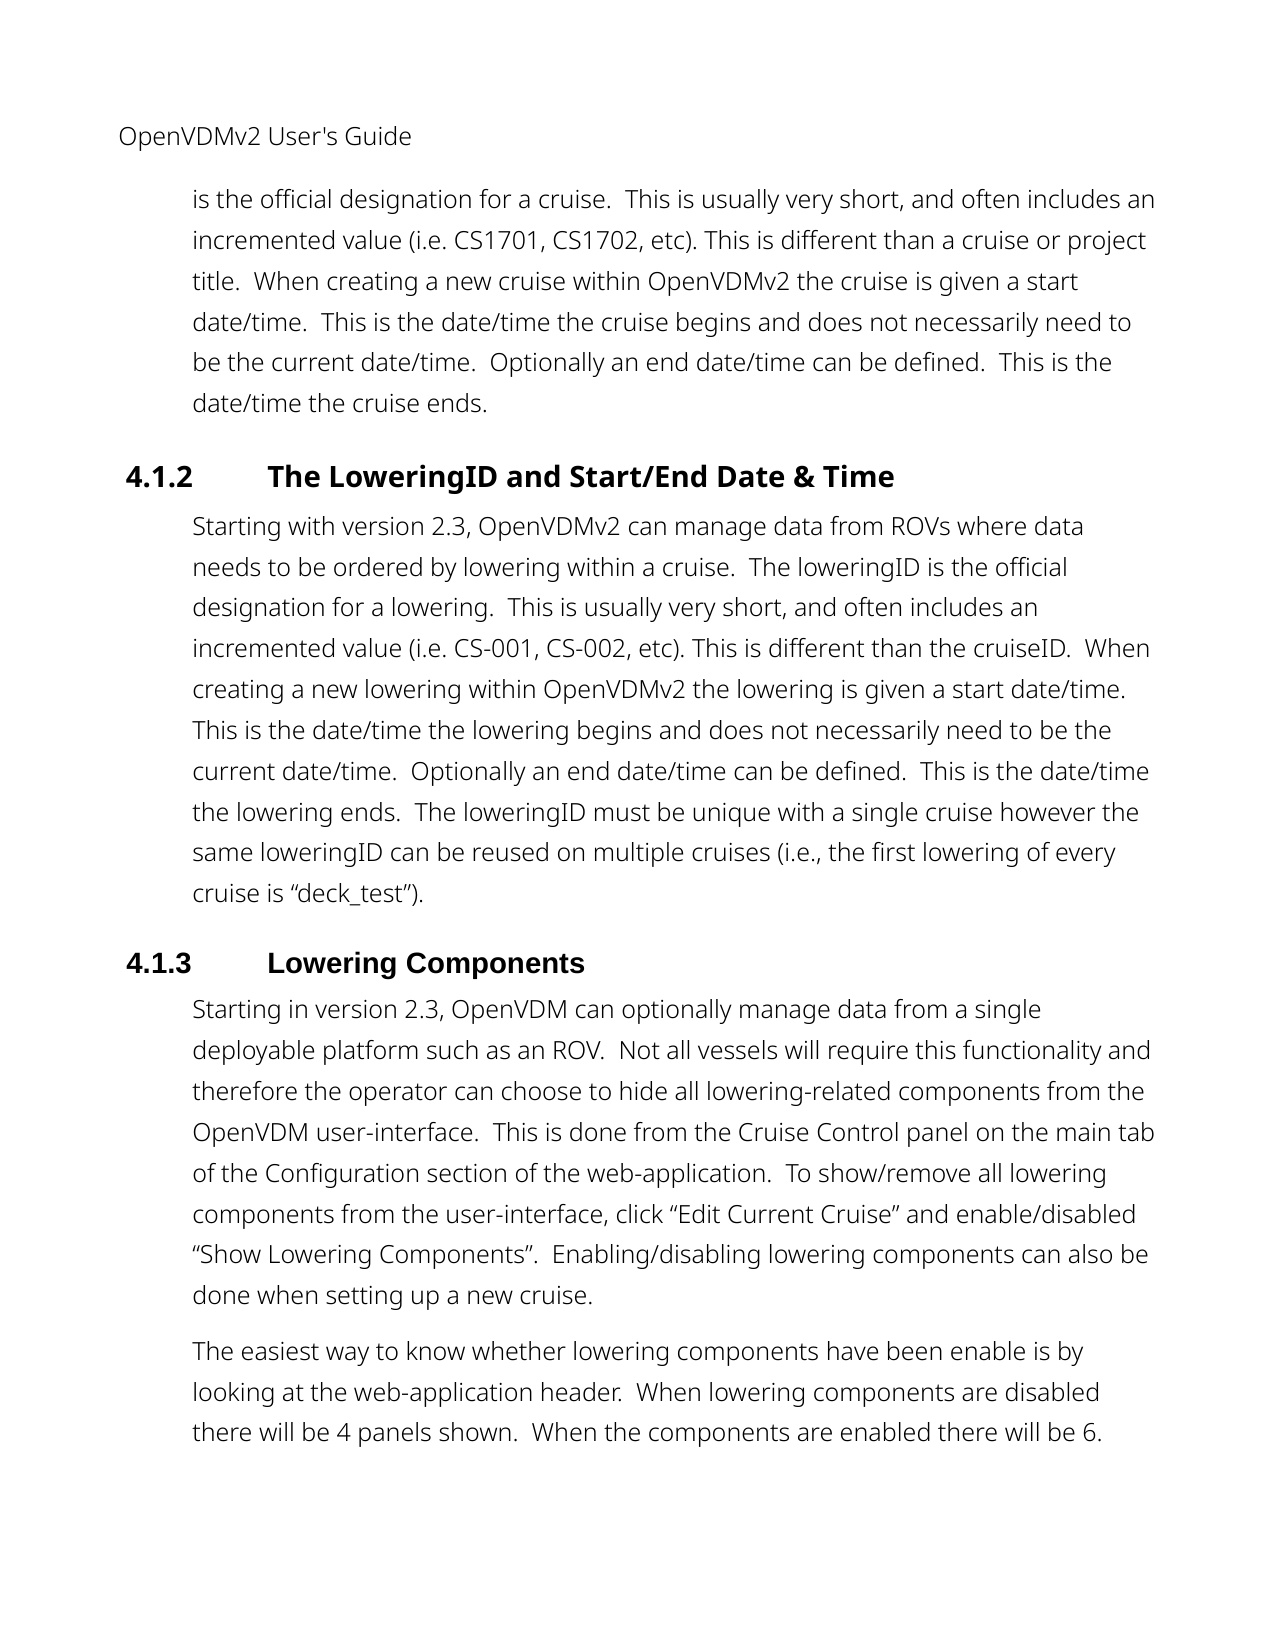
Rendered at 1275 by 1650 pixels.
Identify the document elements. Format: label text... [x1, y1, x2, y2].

text The easiest way to know whether lowering components have been enable is by looking at the web-application header. When lowering components are disabled there will be 4 panels shown. When the components are enabled there will be 6. [192, 1333, 1157, 1449]
subtitle Lowering Components [118, 946, 1157, 979]
text is the official designation for a cruise. This is usually very short, and often includes an incremented value (i.e. CS1701, CS1702, etc). This is different than a cruise or project title. When creating a new cruise within OpenVDMv2 the cruise is given a start date/time. This is the date/time the cruise begins and does not necessarily need to be the current date/time. Optionally an end date/time can be defined. This is the date/time the cruise ends. [192, 182, 1157, 420]
text Starting in version 2.3, OpenVDM can optionally manage data from a single deployable platform such as an ROV. Not all vessels will require this functionality and therefore the operator can choose to hide all lowering-related components from the OpenVDM user-interface. This is done from the Cruise Control panel on the main tab of the Configuration section of the web-application. To show/remove all lowering components from the user-interface, click “Edit Current Cruise” and enable/disabled “Show Lowering Components”. Enabling/disabling lowering components can also be done when setting up a new cruise. [192, 992, 1157, 1312]
text Starting with version 2.3, OpenVDMv2 can manage data from ROVs where data needs to be ordered by lowering within a cruise. The loweringID is the official designation for a lowering. This is usually very short, and often includes an incremented value (i.e. CS-001, CS-002, etc). This is different than the cruiseID. When creating a new lowering within OpenVDMv2 the lowering is given a start date/time. This is the date/time the lowering begins and does not necessarily need to be the current date/time. Optionally an end date/time can be defined. This is the date/time the lowering ends. The loweringID must be unique with a single cruise however the same loweringID can be reused on multiple cruises (i.e., the first lowering of every cruise is “deck_test”). [192, 508, 1157, 910]
subtitle The LoweringID and Start/End Date & Time [118, 456, 1157, 496]
